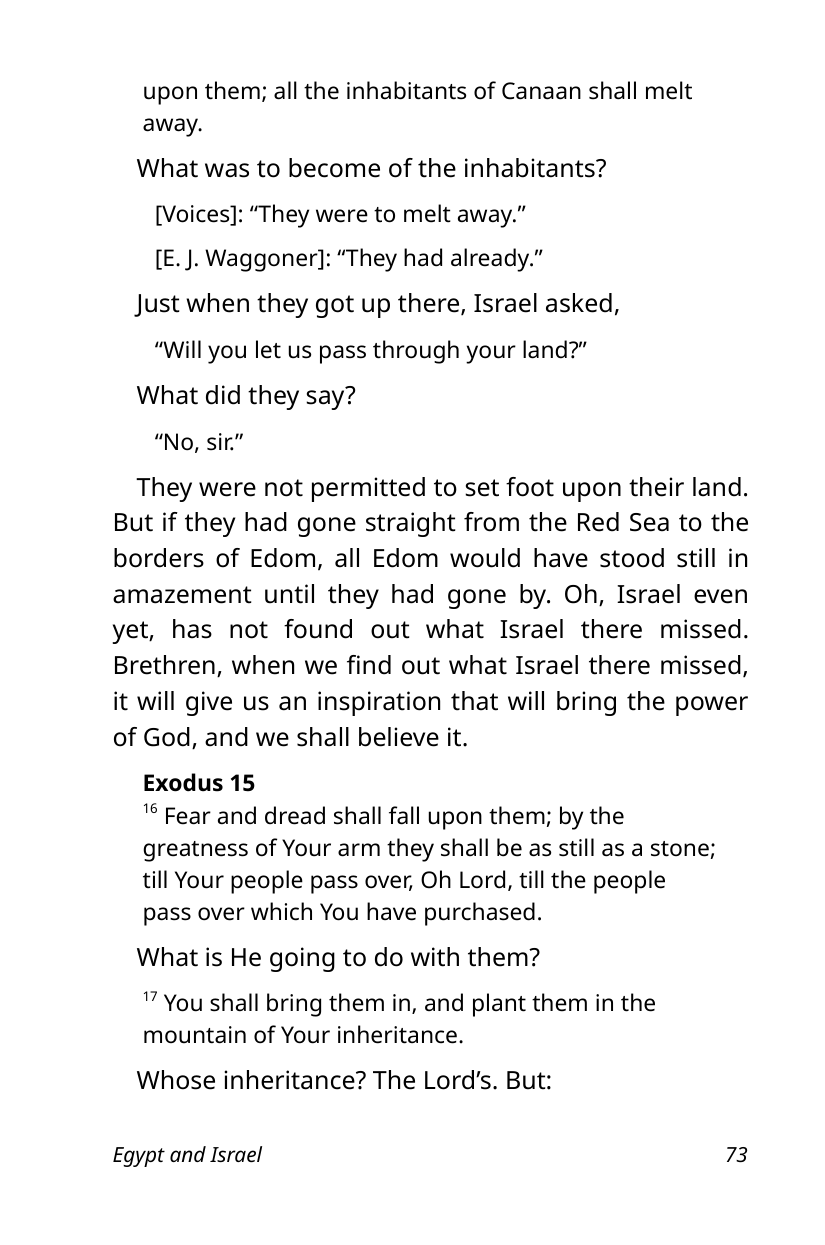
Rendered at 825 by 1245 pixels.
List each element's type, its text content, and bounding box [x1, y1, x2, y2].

text “Will you let us pass through your land?” [136, 334, 726, 365]
text Exodus 15 [142, 767, 750, 798]
text Just when they got up there, Israel asked, [112, 286, 750, 320]
text They were not permitted to set foot upon their land. But if they had gone straight from the Red Sea to the borders of Edom, all Edom would have stood still in amazement until they had gone by. Oh, Israel even yet, has not found out what Israel there missed. Brethren, when we find out what Israel there missed, it will give us an inspiration that will bring the power of God, and we shall believe it. [112, 469, 750, 753]
text upon them; all the inhabitants of Canaan shall melt away. [142, 75, 720, 138]
text 17 You shall bring them in, and plant them in the mountain of Your inheritance. [142, 987, 720, 1050]
text 16 Fear and dread shall fall upon them; by the greatness of Your arm they shall be as still as a stone; till Your people pass over, Oh Lord, till the people pass over which You have purchased. [142, 800, 720, 927]
text What did they say? [112, 378, 750, 412]
text What was to become of the inhabitants? [112, 151, 750, 185]
text Whose inheritance? The Lord’s. But: [112, 1063, 750, 1097]
text [Voices]: “They were to melt away.” [136, 198, 726, 230]
text [E. J. Waggoner]: “They had already.” [136, 242, 726, 273]
text What is He going to do with them? [112, 939, 750, 973]
text “No, sir.” [136, 425, 726, 457]
